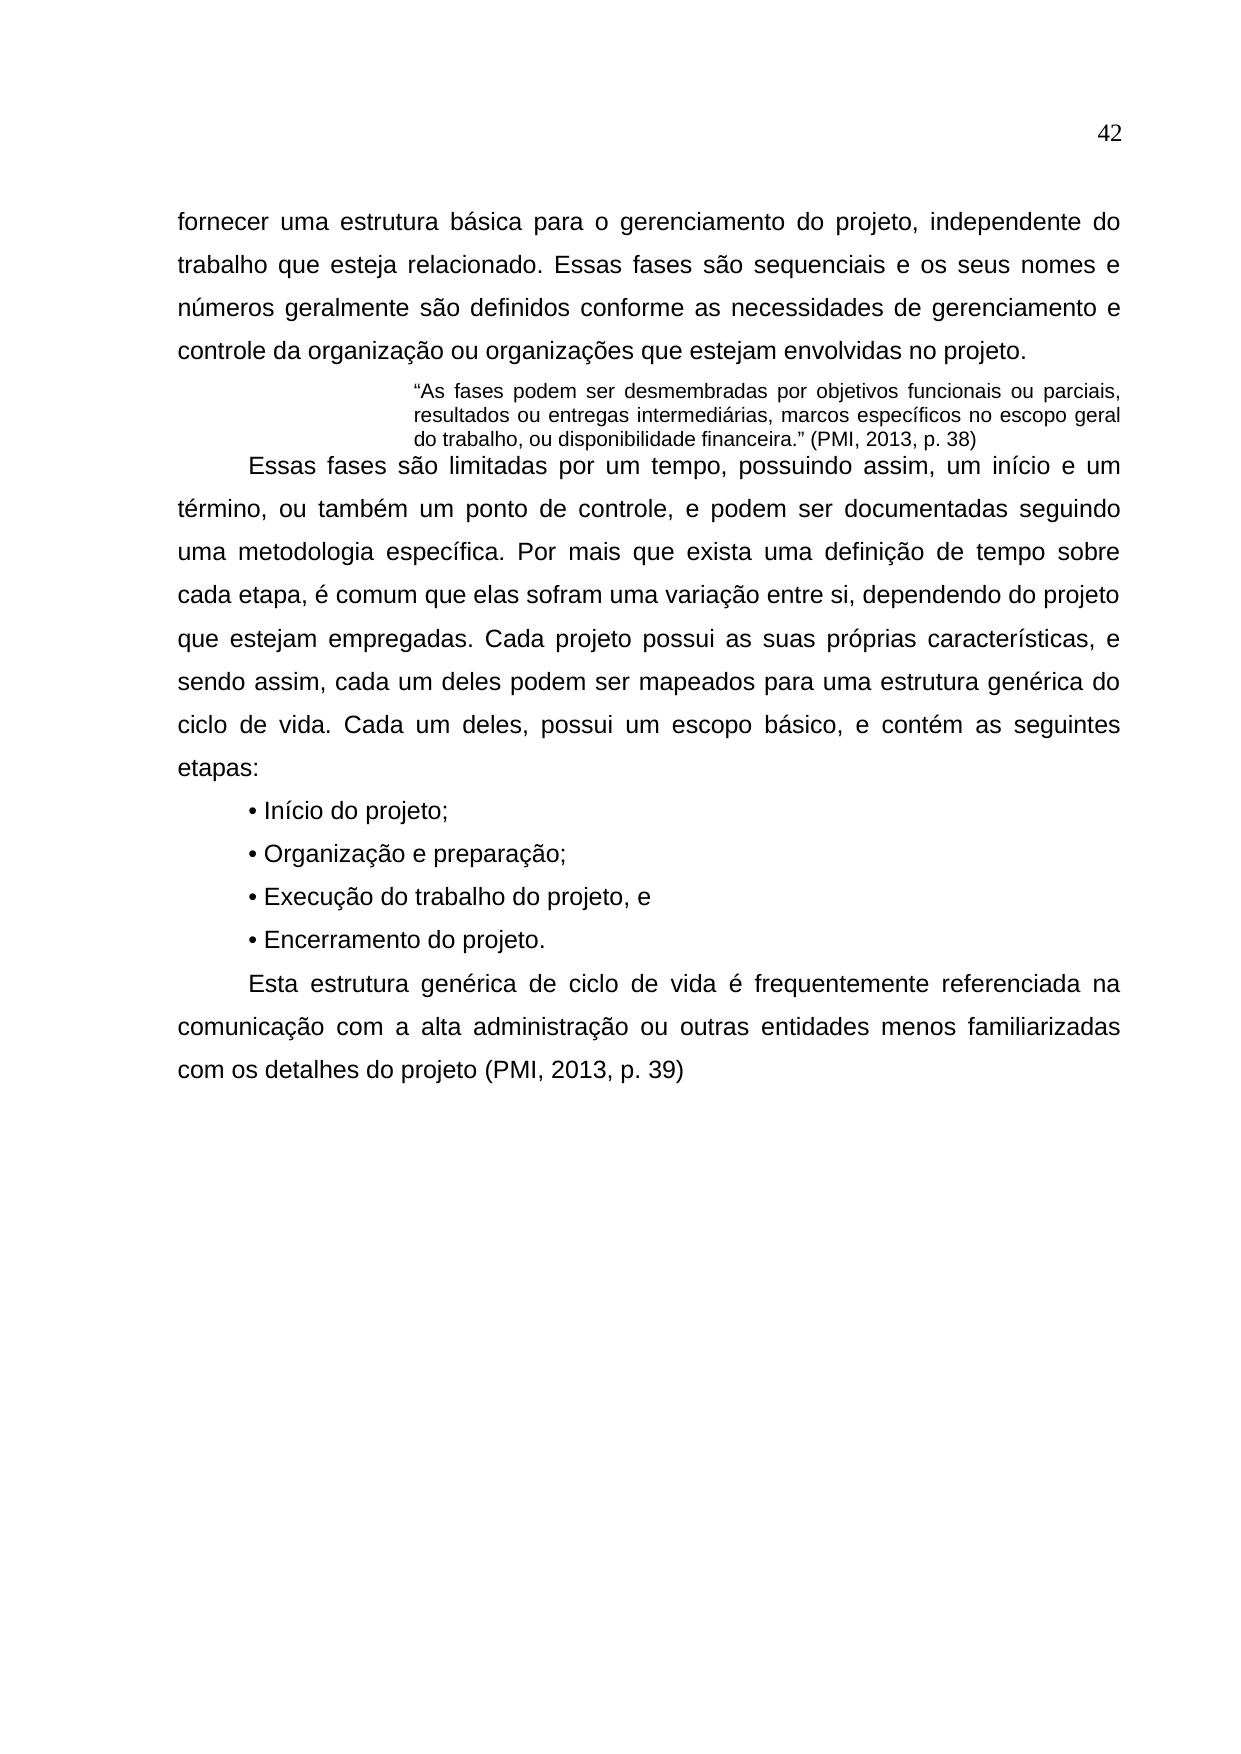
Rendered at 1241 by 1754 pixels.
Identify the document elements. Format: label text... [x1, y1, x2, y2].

text • Encerramento do projeto. [177, 925, 1122, 954]
text Esta estrutura genérica de ciclo de vida é frequentemente referenciada na comunicação com a alta administração ou outras entidades menos familiarizadas com os detalhes do projeto (PMI, 2013, p. 39) [177, 968, 1122, 1083]
text • Início do projeto; [177, 796, 1122, 825]
text • Organização e preparação; [177, 839, 1122, 868]
text • Execução do trabalho do projeto, e [177, 882, 1122, 911]
text “As fases podem ser desmembradas por objetivos funcionais ou parciais, resultados ou entregas intermediárias, marcos específicos no escopo geral do trabalho, ou disponibilidade financeira.” (PMI, 2013, p. 38) [413, 379, 1122, 451]
text fornecer uma estrutura básica para o gerenciamento do projeto, independente do trabalho que esteja relacionado. Essas fases são sequenciais e os seus nomes e números geralmente são definidos conforme as necessidades de gerenciamento e controle da organização ou organizações que estejam envolvidas no projeto. [177, 207, 1122, 365]
text Essas fases são limitadas por um tempo, possuindo assim, um início e um término, ou também um ponto de controle, e podem ser documentadas seguindo uma metodologia específica. Por mais que exista uma definição de tempo sobre cada etapa, é comum que elas sofram uma variação entre si, dependendo do projeto que estejam empregadas. Cada projeto possui as suas próprias características, e sendo assim, cada um deles podem ser mapeados para uma estrutura genérica do ciclo de vida. Cada um deles, possui um escopo básico, e contém as seguintes etapas: [177, 451, 1122, 782]
